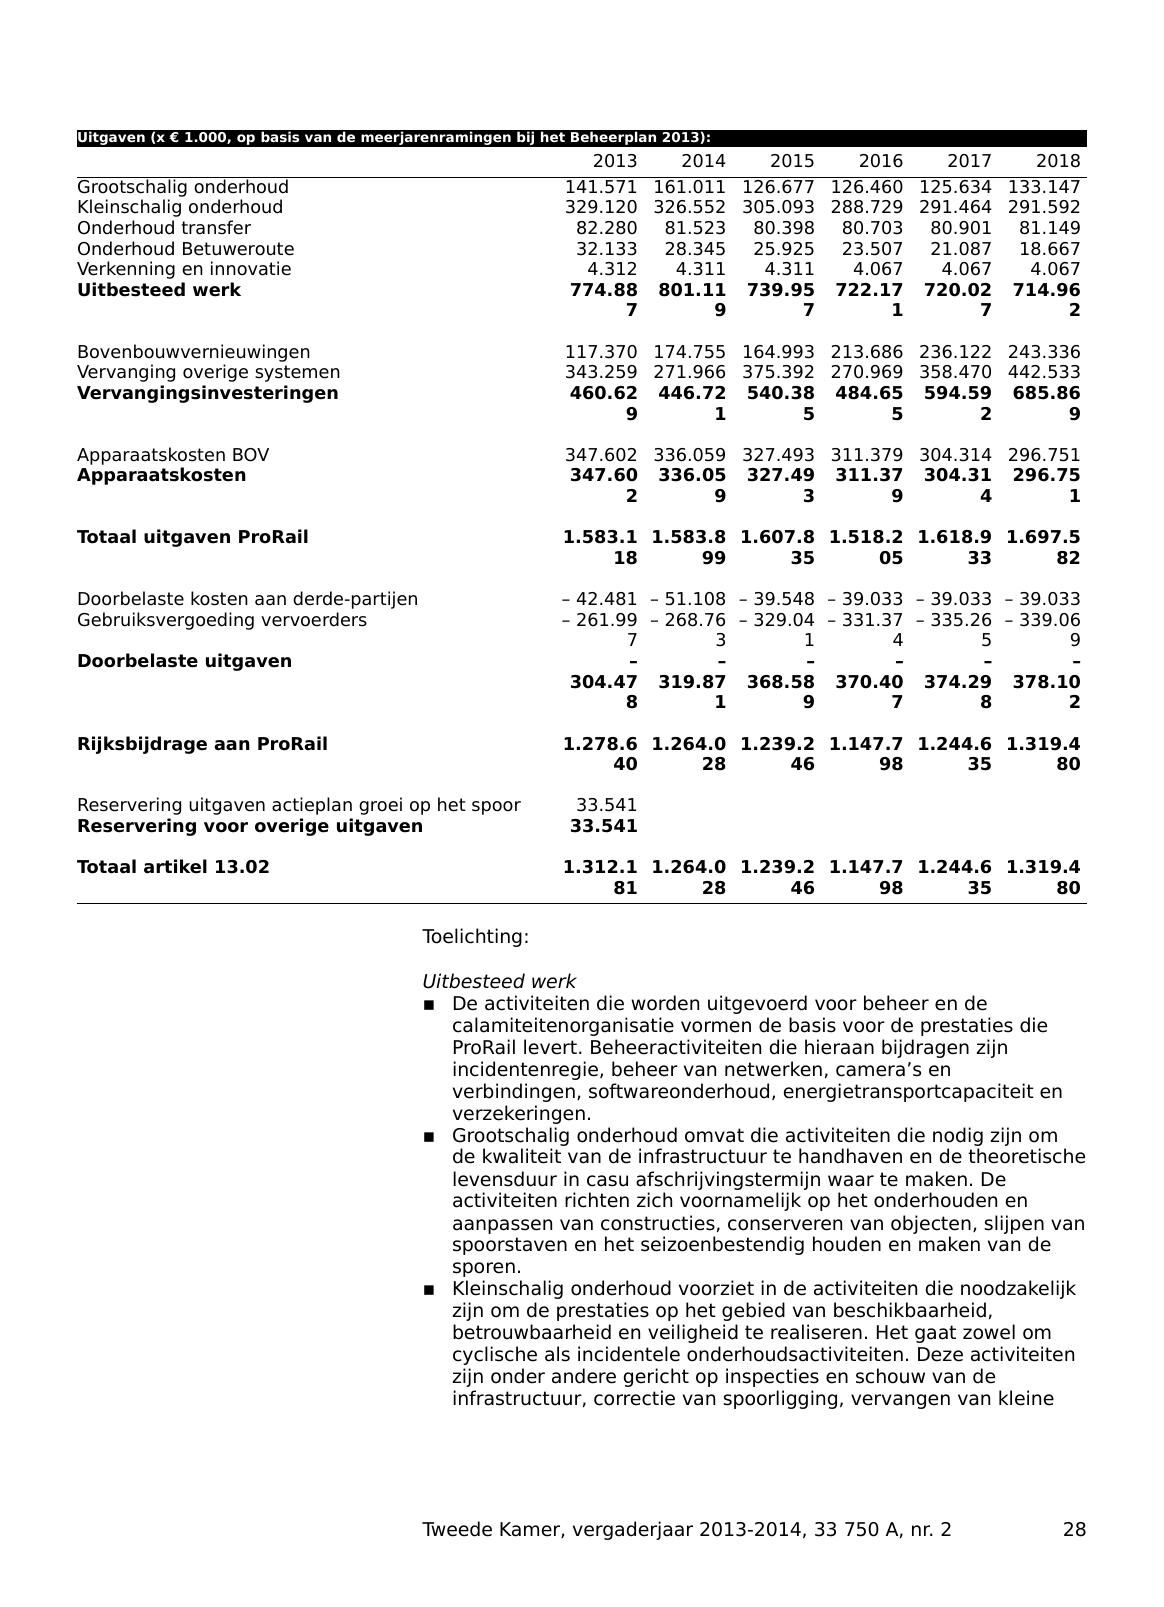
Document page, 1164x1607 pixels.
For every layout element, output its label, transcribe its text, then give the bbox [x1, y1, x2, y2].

table_cell 347.602 [555, 445, 644, 465]
table_cell – 51.108 [644, 589, 732, 610]
table_cell 81.523 [644, 218, 732, 238]
table_cell 304.314 [909, 445, 998, 465]
text Toelichting: [422, 926, 1087, 948]
table_cell – 374.298 [909, 651, 998, 713]
table_cell [644, 507, 732, 527]
table_cell [909, 507, 998, 527]
table_cell [644, 569, 732, 589]
table_cell 4.311 [644, 259, 732, 280]
table_cell [821, 816, 909, 837]
table_cell – 39.033 [821, 589, 909, 610]
table_cell 327.493 [732, 445, 821, 465]
table_cell [732, 569, 821, 589]
table_cell [77, 147, 555, 177]
table_cell 81.149 [998, 218, 1087, 238]
table_cell 1.264.028 [644, 857, 732, 903]
table_cell [998, 424, 1087, 445]
table_cell [555, 775, 644, 795]
table_cell 540.385 [732, 383, 821, 424]
table_cell Onderhoud transfer [77, 218, 555, 238]
table_cell [998, 507, 1087, 527]
table_cell [909, 837, 998, 857]
table_cell 326.552 [644, 197, 732, 218]
table_cell Doorbelaste uitgaven [77, 651, 555, 713]
table_cell [555, 569, 644, 589]
table_cell 594.592 [909, 383, 998, 424]
table_cell [821, 321, 909, 342]
table_cell 4.067 [998, 259, 1087, 280]
table_cell 243.336 [998, 342, 1087, 362]
table_cell 271.966 [644, 362, 732, 383]
table_cell – 368.589 [732, 651, 821, 713]
table_cell 1.583.118 [555, 527, 644, 568]
table_cell – 329.041 [732, 610, 821, 651]
table_cell [732, 321, 821, 342]
table_cell [732, 713, 821, 733]
table_cell [909, 775, 998, 795]
table_cell 80.398 [732, 218, 821, 238]
table_cell Apparaatskosten [77, 465, 555, 507]
table_cell [998, 816, 1087, 837]
table_cell 1.319.480 [998, 857, 1087, 903]
table_cell 21.087 [909, 239, 998, 259]
table_cell 1.239.246 [732, 734, 821, 775]
table_cell 1.583.899 [644, 527, 732, 568]
table_cell 126.677 [732, 178, 821, 197]
table_cell [555, 424, 644, 445]
table_cell 2017 [909, 147, 998, 177]
table_cell 33.541 [555, 795, 644, 816]
table_cell 442.533 [998, 362, 1087, 383]
table_cell [821, 775, 909, 795]
table_cell [555, 321, 644, 342]
table_cell [732, 795, 821, 816]
table_cell – 268.763 [644, 610, 732, 651]
table_cell [644, 775, 732, 795]
table_cell Bovenbouwvernieuwingen [77, 342, 555, 362]
table_cell 23.507 [821, 239, 909, 259]
table_cell [821, 713, 909, 733]
table_cell Gebruiksvergoeding vervoerders [77, 610, 555, 651]
table_cell [77, 837, 555, 857]
table_cell – 39.033 [909, 589, 998, 610]
table_cell 1.244.635 [909, 734, 998, 775]
table_cell [555, 837, 644, 857]
table_cell Reservering voor overige uitgaven [77, 816, 555, 837]
table_cell 2014 [644, 147, 732, 177]
table_cell 141.571 [555, 178, 644, 197]
table_cell 32.133 [555, 239, 644, 259]
table_cell Totaal artikel 13.02 [77, 857, 555, 903]
table_cell 1.239.246 [732, 857, 821, 903]
table_cell [909, 816, 998, 837]
table_cell 126.460 [821, 178, 909, 197]
table_cell 133.147 [998, 178, 1087, 197]
table_cell 117.370 [555, 342, 644, 362]
table_cell 304.314 [909, 465, 998, 507]
table_cell 484.655 [821, 383, 909, 424]
table_cell – 339.069 [998, 610, 1087, 651]
table_cell 327.493 [732, 465, 821, 507]
table_cell [77, 569, 555, 589]
table_cell [732, 816, 821, 837]
table_cell 685.869 [998, 383, 1087, 424]
table_cell 2018 [998, 147, 1087, 177]
table_cell Doorbelaste kosten aan derde-partijen [77, 589, 555, 610]
table_cell 291.464 [909, 197, 998, 218]
table_cell Totaal uitgaven ProRail [77, 527, 555, 568]
table_cell 270.969 [821, 362, 909, 383]
table_cell – 319.871 [644, 651, 732, 713]
table_cell [644, 816, 732, 837]
table_cell 2015 [732, 147, 821, 177]
table_cell – 39.033 [998, 589, 1087, 610]
table_cell 446.721 [644, 383, 732, 424]
table_cell – 331.374 [821, 610, 909, 651]
table_cell [909, 321, 998, 342]
table_cell [644, 795, 732, 816]
table_cell 213.686 [821, 342, 909, 362]
text ▪ Grootschalig onderhoud omvat die activiteiten die nodig zijn om de kwaliteit van de infrastructuur te handhaven en de theoretische levensduur in casu afschrijvingstermijn waar te maken. De activiteiten richten zich voornamelijk op het onderhouden en aanpassen van constructies, conserveren van objecten, slijpen van spoorstaven en het seizoenbestendig houden en maken van de sporen. [422, 1124, 1087, 1278]
table_cell [909, 713, 998, 733]
table_cell 375.392 [732, 362, 821, 383]
table_cell 305.093 [732, 197, 821, 218]
table_cell [644, 713, 732, 733]
table_cell [909, 424, 998, 445]
table_cell – 370.407 [821, 651, 909, 713]
table_cell 28.345 [644, 239, 732, 259]
table_cell [909, 795, 998, 816]
table_cell 1.518.205 [821, 527, 909, 568]
table_cell Onderhoud Betuweroute [77, 239, 555, 259]
table_cell Grootschalig onderhoud [77, 178, 555, 197]
table_cell 125.634 [909, 178, 998, 197]
table_cell Apparaatskosten BOV [77, 445, 555, 465]
table_cell 174.755 [644, 342, 732, 362]
table_cell [555, 507, 644, 527]
table_cell 80.901 [909, 218, 998, 238]
table_cell [998, 795, 1087, 816]
table_cell [821, 837, 909, 857]
table_cell Verkenning en innovatie [77, 259, 555, 280]
table_cell 358.470 [909, 362, 998, 383]
table_cell 2013 [555, 147, 644, 177]
table_cell 343.259 [555, 362, 644, 383]
table_cell 1.147.798 [821, 857, 909, 903]
table_cell [909, 569, 998, 589]
table_header Uitgaven (x € 1.000, op basis van de meerjarenramingen bij het Beheerplan 2013): [77, 130, 1087, 146]
table_cell Vervanging overige systemen [77, 362, 555, 383]
table_cell [77, 507, 555, 527]
table_cell – 378.102 [998, 651, 1087, 713]
table_cell [77, 321, 555, 342]
table_cell [644, 424, 732, 445]
table_cell [821, 569, 909, 589]
table_cell 18.667 [998, 239, 1087, 259]
table_cell 1.697.582 [998, 527, 1087, 568]
table_cell [732, 837, 821, 857]
table_cell 296.751 [998, 445, 1087, 465]
table_cell 329.120 [555, 197, 644, 218]
table_cell Uitbesteed werk [77, 280, 555, 321]
table_cell [732, 507, 821, 527]
table_cell 1.147.798 [821, 734, 909, 775]
table_cell 2016 [821, 147, 909, 177]
table_cell Rijksbijdrage aan ProRail [77, 734, 555, 775]
table_cell 1.278.640 [555, 734, 644, 775]
table_cell – 261.997 [555, 610, 644, 651]
table_cell 33.541 [555, 816, 644, 837]
table_cell [998, 569, 1087, 589]
table_cell 161.011 [644, 178, 732, 197]
table_cell 296.751 [998, 465, 1087, 507]
table_cell 336.059 [644, 445, 732, 465]
table_cell [77, 424, 555, 445]
table_cell [821, 424, 909, 445]
table_cell 801.119 [644, 280, 732, 321]
table_cell 460.629 [555, 383, 644, 424]
table_cell 714.962 [998, 280, 1087, 321]
table_cell 720.027 [909, 280, 998, 321]
table_cell 1.312.181 [555, 857, 644, 903]
table_cell [998, 837, 1087, 857]
table_cell 1.244.635 [909, 857, 998, 903]
table_cell 336.059 [644, 465, 732, 507]
table_cell 722.171 [821, 280, 909, 321]
table_cell 4.311 [732, 259, 821, 280]
table_cell 739.957 [732, 280, 821, 321]
table_cell [77, 775, 555, 795]
table_cell 1.618.933 [909, 527, 998, 568]
table_cell [998, 321, 1087, 342]
table_cell 288.729 [821, 197, 909, 218]
table_cell 4.067 [909, 259, 998, 280]
table_cell – 335.265 [909, 610, 998, 651]
table_cell 4.312 [555, 259, 644, 280]
table_cell [555, 713, 644, 733]
table_cell [821, 507, 909, 527]
table_cell 311.379 [821, 445, 909, 465]
table_cell 311.379 [821, 465, 909, 507]
table_cell Vervangingsinvesteringen [77, 383, 555, 424]
table_cell Reservering uitgaven actieplan groei op het spoor [77, 795, 555, 816]
table_cell 80.703 [821, 218, 909, 238]
table_cell – 304.478 [555, 651, 644, 713]
table_cell 164.993 [732, 342, 821, 362]
table_cell [998, 775, 1087, 795]
table_cell 25.925 [732, 239, 821, 259]
text ▪ De activiteiten die worden uitgevoerd voor beheer en de calamiteitenorganisatie vormen de basis voor de prestaties die ProRail levert. Beheeractiviteiten die hieraan bijdragen zijn incidentenregie, beheer van netwerken, camera’s en verbindingen, softwareonderhoud, energietransportcapaciteit en verzekeringen. [422, 993, 1087, 1124]
table_cell [644, 837, 732, 857]
table_cell [998, 713, 1087, 733]
text ▪ Kleinschalig onderhoud voorziet in de activiteiten die noodzakelijk zijn om de prestaties op het gebied van beschikbaarheid, betrouwbaarheid en veiligheid te realiseren. Het gaat zowel om cyclische als incidentele onderhoudsactiviteiten. Deze activiteiten zijn onder andere gericht op inspecties en schouw van de infrastructuur, correctie van spoorligging, vervangen van kleine [422, 1278, 1087, 1410]
table_cell 236.122 [909, 342, 998, 362]
table_cell [821, 795, 909, 816]
table_cell 4.067 [821, 259, 909, 280]
table_cell [732, 424, 821, 445]
table_cell Kleinschalig onderhoud [77, 197, 555, 218]
table_cell 1.607.835 [732, 527, 821, 568]
table_cell [77, 713, 555, 733]
table_cell – 39.548 [732, 589, 821, 610]
table_cell 774.887 [555, 280, 644, 321]
table_cell 1.264.028 [644, 734, 732, 775]
table_cell – 42.481 [555, 589, 644, 610]
table_cell 347.602 [555, 465, 644, 507]
table_cell 82.280 [555, 218, 644, 238]
table_cell [644, 321, 732, 342]
subtitle Uitbesteed werk [422, 971, 1087, 993]
table_cell 291.592 [998, 197, 1087, 218]
table_cell 1.319.480 [998, 734, 1087, 775]
table_cell [732, 775, 821, 795]
